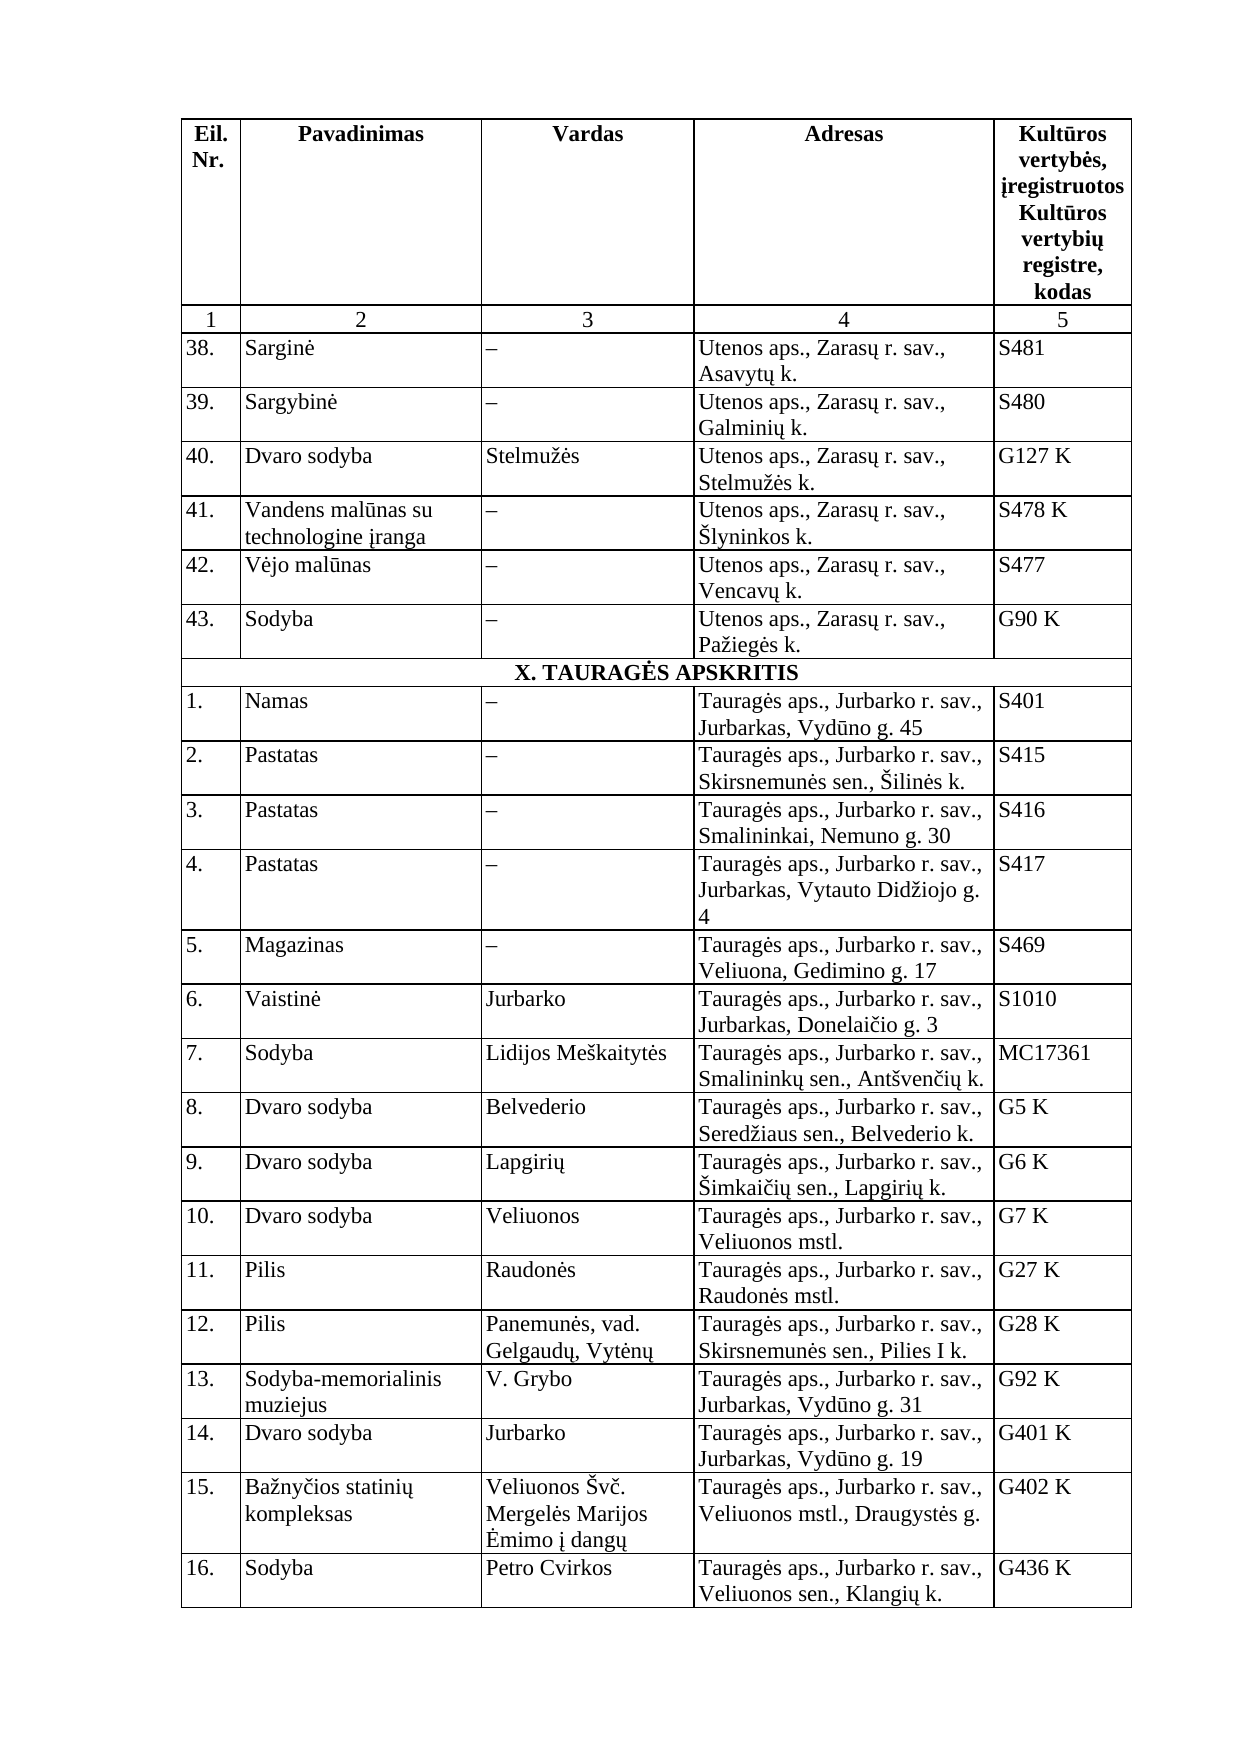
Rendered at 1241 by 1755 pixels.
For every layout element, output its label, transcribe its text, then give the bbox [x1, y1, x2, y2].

table_cell 2. [182, 742, 240, 794]
table_header Vardas [482, 120, 693, 304]
table_cell 7. [182, 1039, 240, 1092]
table_cell G401 K [995, 1419, 1131, 1472]
table_cell S477 [995, 551, 1131, 603]
table_cell – [482, 850, 693, 929]
table_cell S1010 [995, 985, 1131, 1038]
table_cell G92 K [995, 1365, 1131, 1417]
table_cell G7 K [995, 1202, 1131, 1255]
table_cell Lapgirių [482, 1148, 693, 1200]
table_cell Pastatas [241, 850, 481, 929]
table_cell – [482, 796, 693, 848]
table_cell S415 [995, 742, 1131, 794]
table_cell G90 K [995, 605, 1131, 658]
table_cell Pastatas [241, 742, 481, 794]
table_cell 13. [182, 1365, 240, 1417]
table_cell G402 K [995, 1473, 1131, 1552]
table_cell Dvaro sodyba [241, 1093, 481, 1146]
table_cell Raudonės [482, 1256, 693, 1309]
table_cell 3. [182, 796, 240, 848]
table_cell 8. [182, 1093, 240, 1146]
table_cell 16. [182, 1554, 240, 1607]
table_cell Veliuonos [482, 1202, 693, 1255]
table_cell 6. [182, 985, 240, 1038]
table_cell S480 [995, 388, 1131, 441]
table_cell Pilis [241, 1256, 481, 1309]
table_cell 42. [182, 551, 240, 603]
table_cell 11. [182, 1256, 240, 1309]
table_cell Belvederio [482, 1093, 693, 1146]
table_cell S417 [995, 850, 1131, 929]
table_cell – [482, 551, 693, 603]
table_cell G436 K [995, 1554, 1131, 1607]
table_cell – [482, 388, 693, 441]
table_cell 15. [182, 1473, 240, 1552]
table_cell 14. [182, 1419, 240, 1472]
table_cell – [482, 742, 693, 794]
table_cell 43. [182, 605, 240, 658]
table_cell 9. [182, 1148, 240, 1200]
table_cell 5. [182, 931, 240, 983]
table_cell S469 [995, 931, 1131, 983]
table_header Pavadinimas [241, 120, 481, 304]
table_cell G127 K [995, 442, 1131, 495]
table_cell Bažnyčios statinių kompleksas [241, 1473, 481, 1552]
table_cell G6 K [995, 1148, 1131, 1200]
table_cell Petro Cvirkos [482, 1554, 693, 1607]
table_cell 1 [182, 306, 186, 332]
table_cell S401 [995, 687, 1131, 740]
table_cell Lidijos Meškaitytės [482, 1039, 693, 1092]
table_cell S481 [995, 334, 1131, 386]
table_cell Sodyba [241, 1039, 481, 1092]
table_cell – [482, 931, 693, 983]
table_cell G27 K [995, 1256, 1131, 1309]
table_cell Dvaro sodyba [241, 1148, 481, 1200]
table_cell Tauragės aps., Jurbarko r. sav., Veliuonos mstl., Draugystės g. [695, 1473, 993, 1552]
table_cell 10. [182, 1202, 240, 1255]
table_header Eil. Nr. [182, 120, 240, 304]
table_cell Namas [241, 687, 481, 740]
table_cell S416 [995, 796, 1131, 848]
table_cell 38. [182, 334, 240, 386]
table_cell Vaistinė [241, 985, 481, 1038]
table_cell Pastatas [241, 796, 481, 848]
table_cell Sodyba [241, 1554, 481, 1607]
table_cell – [482, 605, 693, 658]
table_cell – [482, 334, 693, 386]
table_cell Sargybinė [241, 388, 481, 441]
table_cell Dvaro sodyba [241, 1419, 481, 1472]
table_cell 40. [182, 442, 240, 495]
table_cell – [482, 497, 693, 549]
table_cell Dvaro sodyba [241, 1202, 481, 1255]
table_cell 41. [182, 497, 240, 549]
table_cell 5 [1127, 306, 1131, 332]
table_cell Dvaro sodyba [241, 442, 481, 495]
table_cell Magazinas [241, 931, 481, 983]
table_cell G28 K [995, 1311, 1131, 1363]
table_cell Stelmužės [482, 442, 693, 495]
table_cell V. Grybo [482, 1365, 693, 1417]
table_cell Jurbarko [482, 985, 693, 1038]
table_cell Pilis [241, 1311, 481, 1363]
table_header Adresas [695, 120, 993, 304]
table_cell 39. [182, 388, 240, 441]
table_cell – [482, 687, 693, 740]
table_cell 12. [182, 1311, 240, 1363]
table_cell G5 K [995, 1093, 1131, 1146]
table_cell Jurbarko [482, 1419, 693, 1472]
table_cell Vėjo malūnas [241, 551, 481, 603]
table_cell S478 K [995, 497, 1131, 549]
table_cell 4. [182, 850, 240, 929]
table_cell Sodyba [241, 605, 481, 658]
table_cell 3 [482, 306, 486, 332]
table_cell Sarginė [241, 334, 481, 386]
table_cell MC17361 [995, 1039, 1131, 1092]
table_cell 1 [236, 306, 240, 332]
table_cell 2 [477, 306, 481, 332]
table_cell 1. [182, 687, 240, 740]
